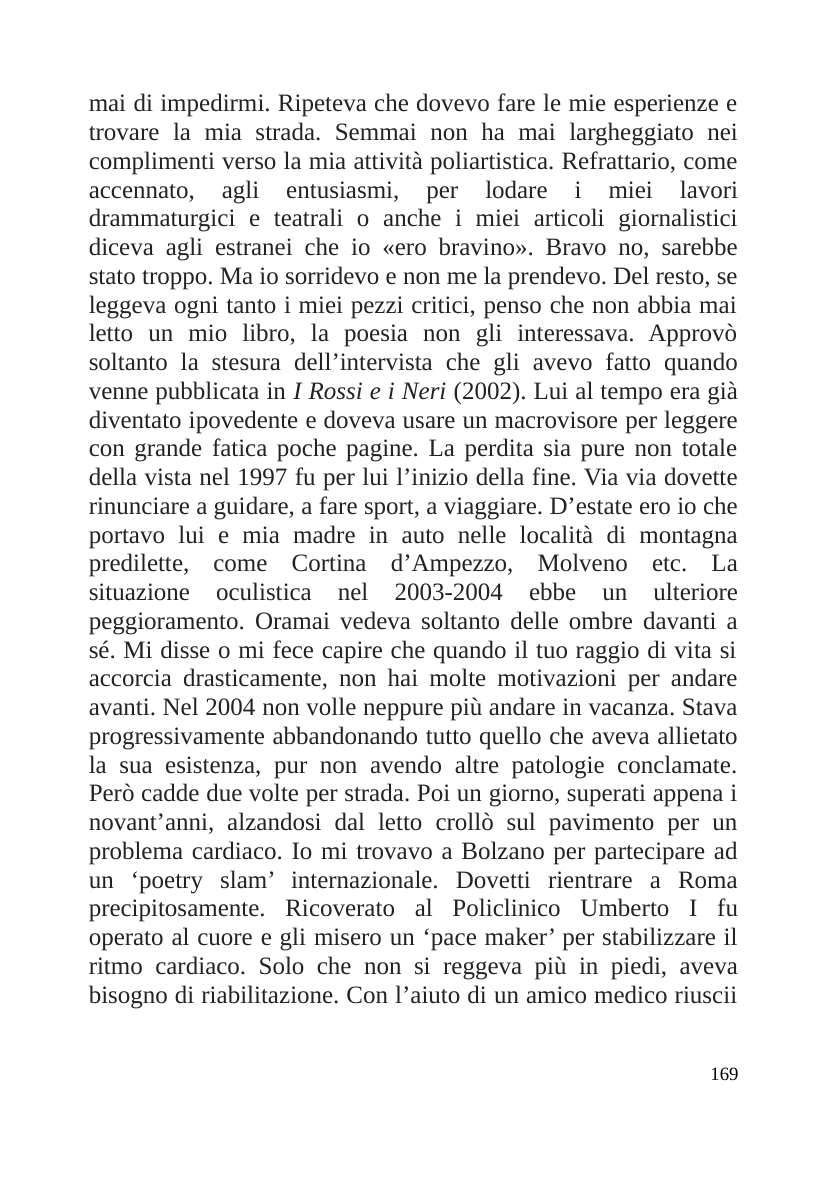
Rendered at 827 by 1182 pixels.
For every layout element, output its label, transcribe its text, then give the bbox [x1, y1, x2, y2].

text mai di impedirmi. Ripeteva che dovevo fare le mie esperienze e trovare la mia strada. Semmai non ha mai largheggiato nei complimenti verso la mia attività poliartistica. Refrattario, come accennato, agli entusiasmi, per lodare i miei lavori drammaturgici e teatrali o anche i miei articoli giornalistici diceva agli estranei che io «ero bravino». Bravo no, sarebbe stato troppo. Ma io sorridevo e non me la prendevo. Del resto, se leggeva ogni tanto i miei pezzi critici, penso che non abbia mai letto un mio libro, la poesia non gli interessava. Approvò soltanto la stesura dell’intervista che gli avevo fatto quando venne pubblicata in I Rossi e i Neri (2002). Lui al tempo era già diventato ipovedente e doveva usare un macrovisore per leggere con grande fatica poche pagine. La perdita sia pure non totale della vista nel 1997 fu per lui l’inizio della fine. Via via dovette rinunciare a guidare, a fare sport, a viaggiare. D’estate ero io che portavo lui e mia madre in auto nelle località di montagna predilette, come Cortina d’Ampezzo, Molveno etc. La situazione oculistica nel 2003-2004 ebbe un ulteriore peggioramento. Oramai vedeva soltanto delle ombre davanti a sé. Mi disse o mi fece capire che quando il tuo raggio di vita si accorcia drasticamente, non hai molte motivazioni per andare avanti. Nel 2004 non volle neppure più andare in vacanza. Stava progressivamente abbandonando tutto quello che aveva allietato la sua esistenza, pur non avendo altre patologie conclamate. Però cadde due volte per strada. Poi un giorno, superati appena i novant’anni, alzandosi dal letto crollò sul pavimento per un problema cardiaco. Io mi trovavo a Bolzano per partecipare ad un ‘poetry slam’ internazionale. Dovetti rientrare a Roma precipitosamente. Ricoverato al Policlinico Umberto I fu operato al cuore e gli misero un ‘pace maker’ per stabilizzare il ritmo cardiaco. Solo che non si reggeva più in piedi, aveva bisogno di riabilitazione. Con l’aiuto di un amico medico riuscii [88, 88, 738, 1008]
